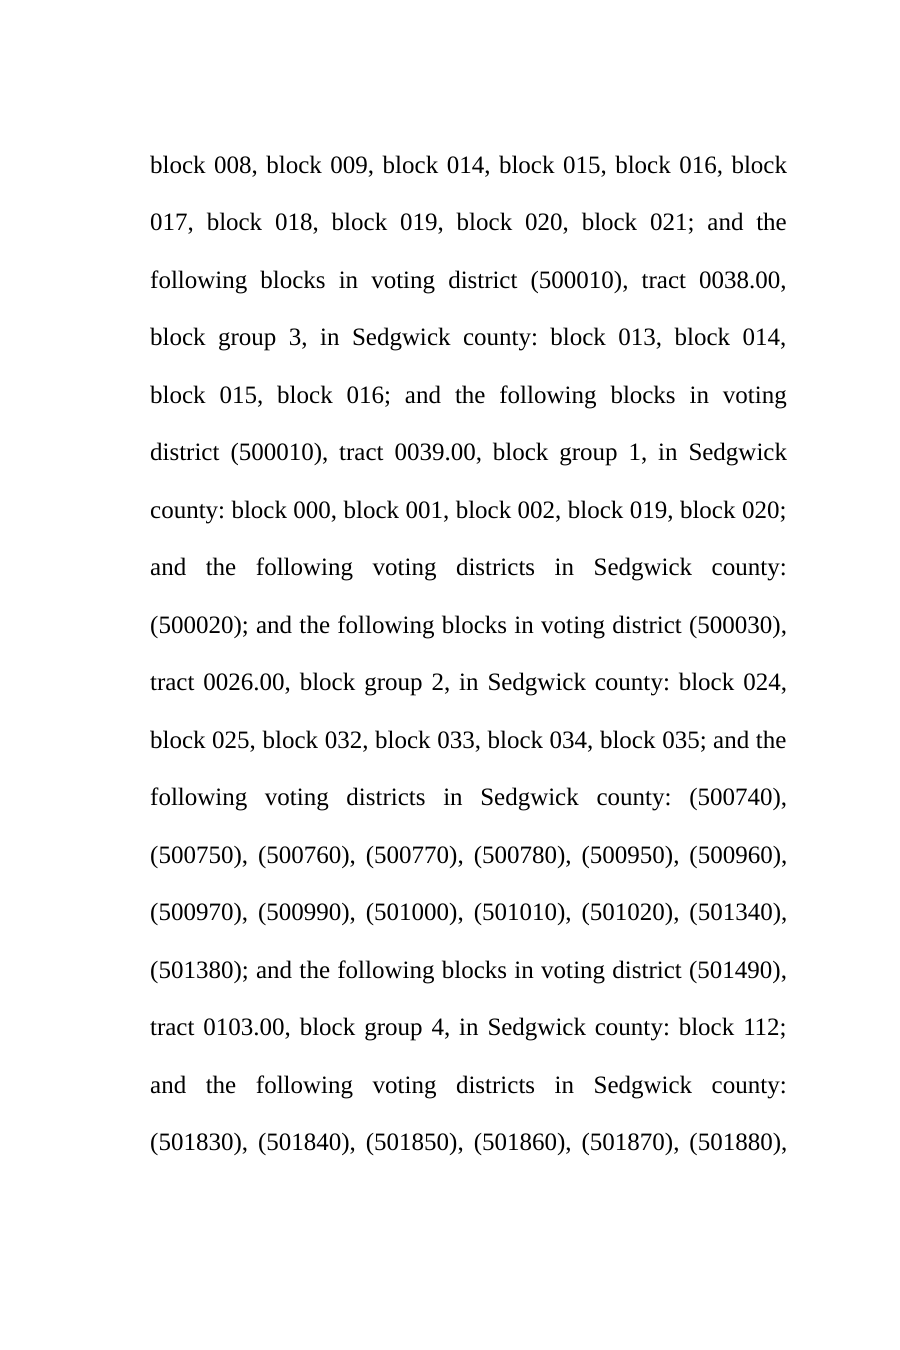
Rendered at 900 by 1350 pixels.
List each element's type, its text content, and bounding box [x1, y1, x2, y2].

text block 008, block 009, block 014, block 015, block 016, block 017, block 018, block 019, block 020, block 021; and the following blocks in voting district (500010), tract 0038.00, block group 3, in Sedgwick county: block 013, block 014, block 015, block 016; and the following blocks in voting district (500010), tract 0039.00, block group 1, in Sedgwick county: block 000, block 001, block 002, block 019, block 020; and the following voting districts in Sedgwick county: (500020); and the following blocks in voting district (500030), tract 0026.00, block group 2, in Sedgwick county: block 024, block 025, block 032, block 033, block 034, block 035; and the following voting districts in Sedgwick county: (500740), (500750), (500760), (500770), (500780), (500950), (500960), (500970), (500990), (501000), (501010), (501020), (501340), (501380); and the following blocks in voting district (501490), tract 0103.00, block group 4, in Sedgwick county: block 112; and the following voting districts in Sedgwick county: (501830), (501840), (501850), (501860), (501870), (501880), [150, 150, 787, 1156]
